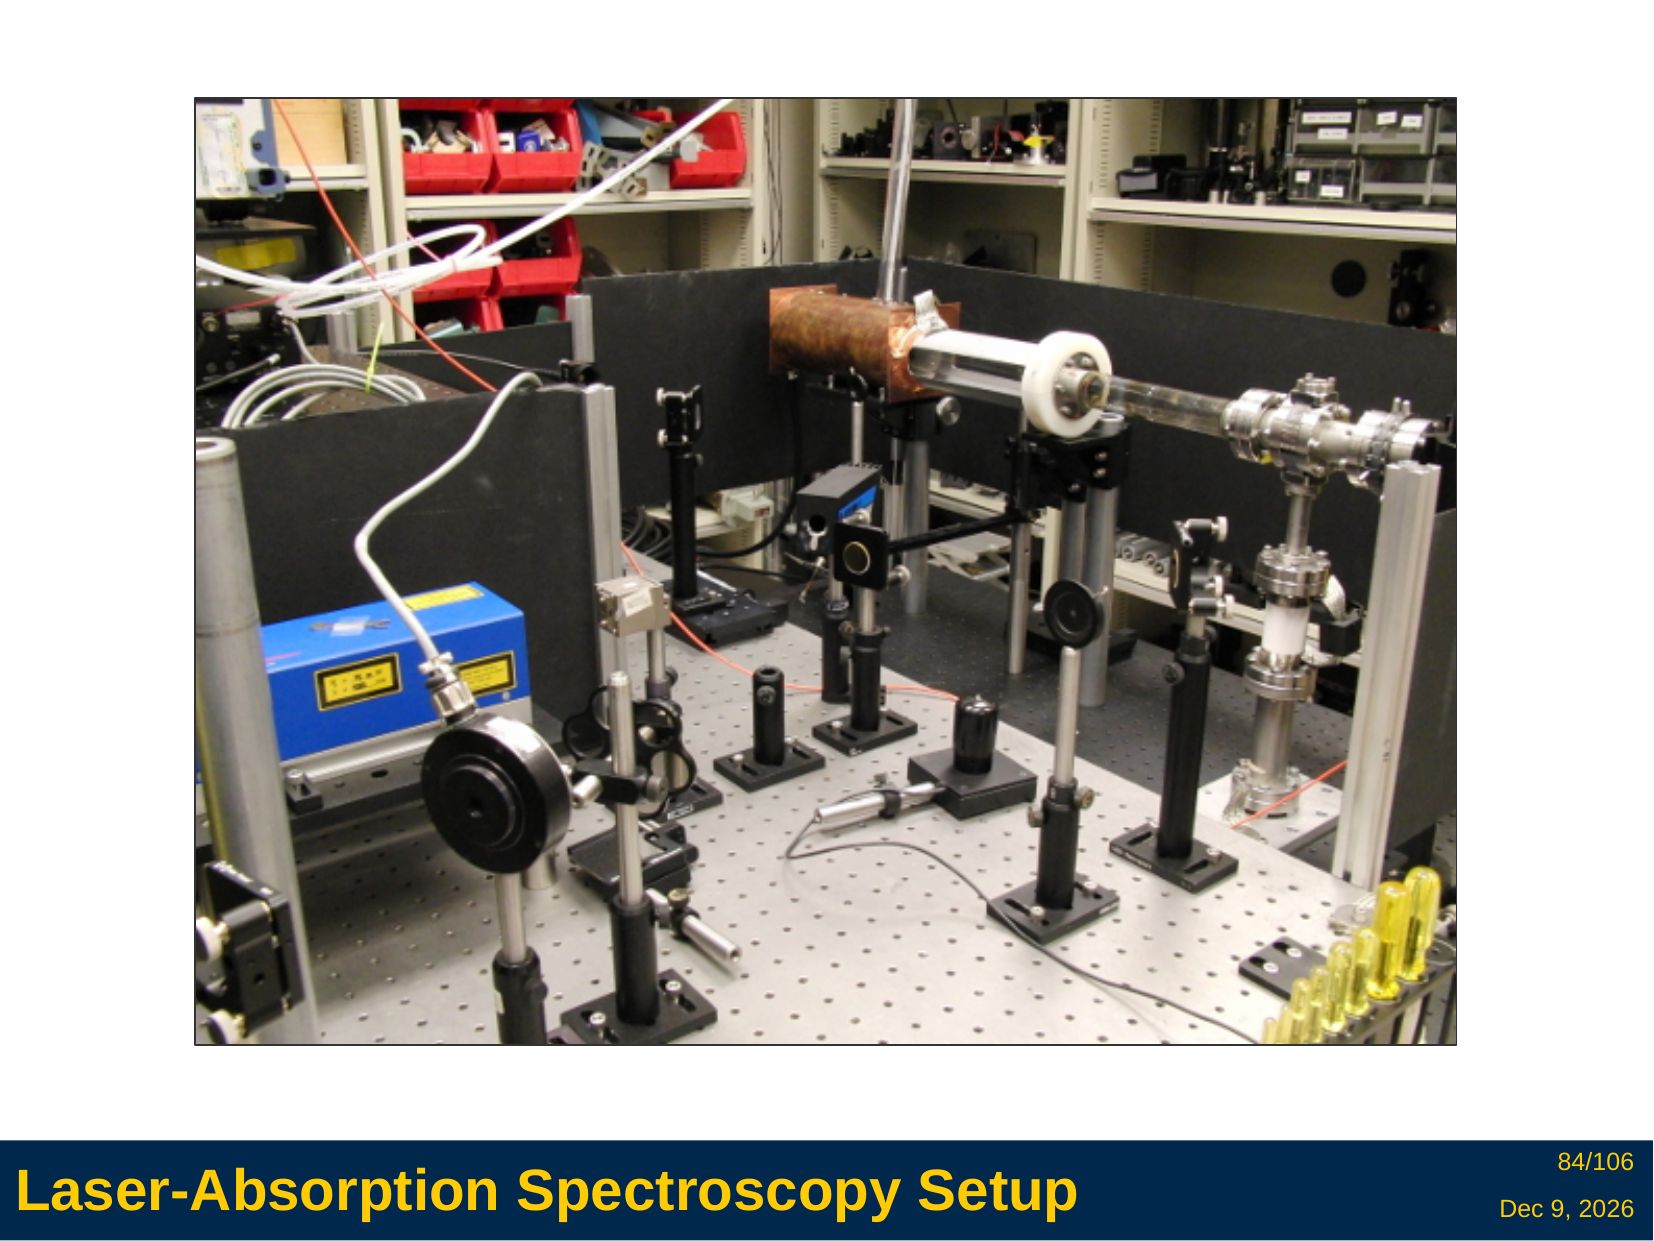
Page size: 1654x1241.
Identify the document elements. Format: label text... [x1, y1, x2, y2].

title Laser-Absorption Spectroscopy Setup [14, 1140, 1380, 1241]
picture [195, 98, 1456, 1045]
